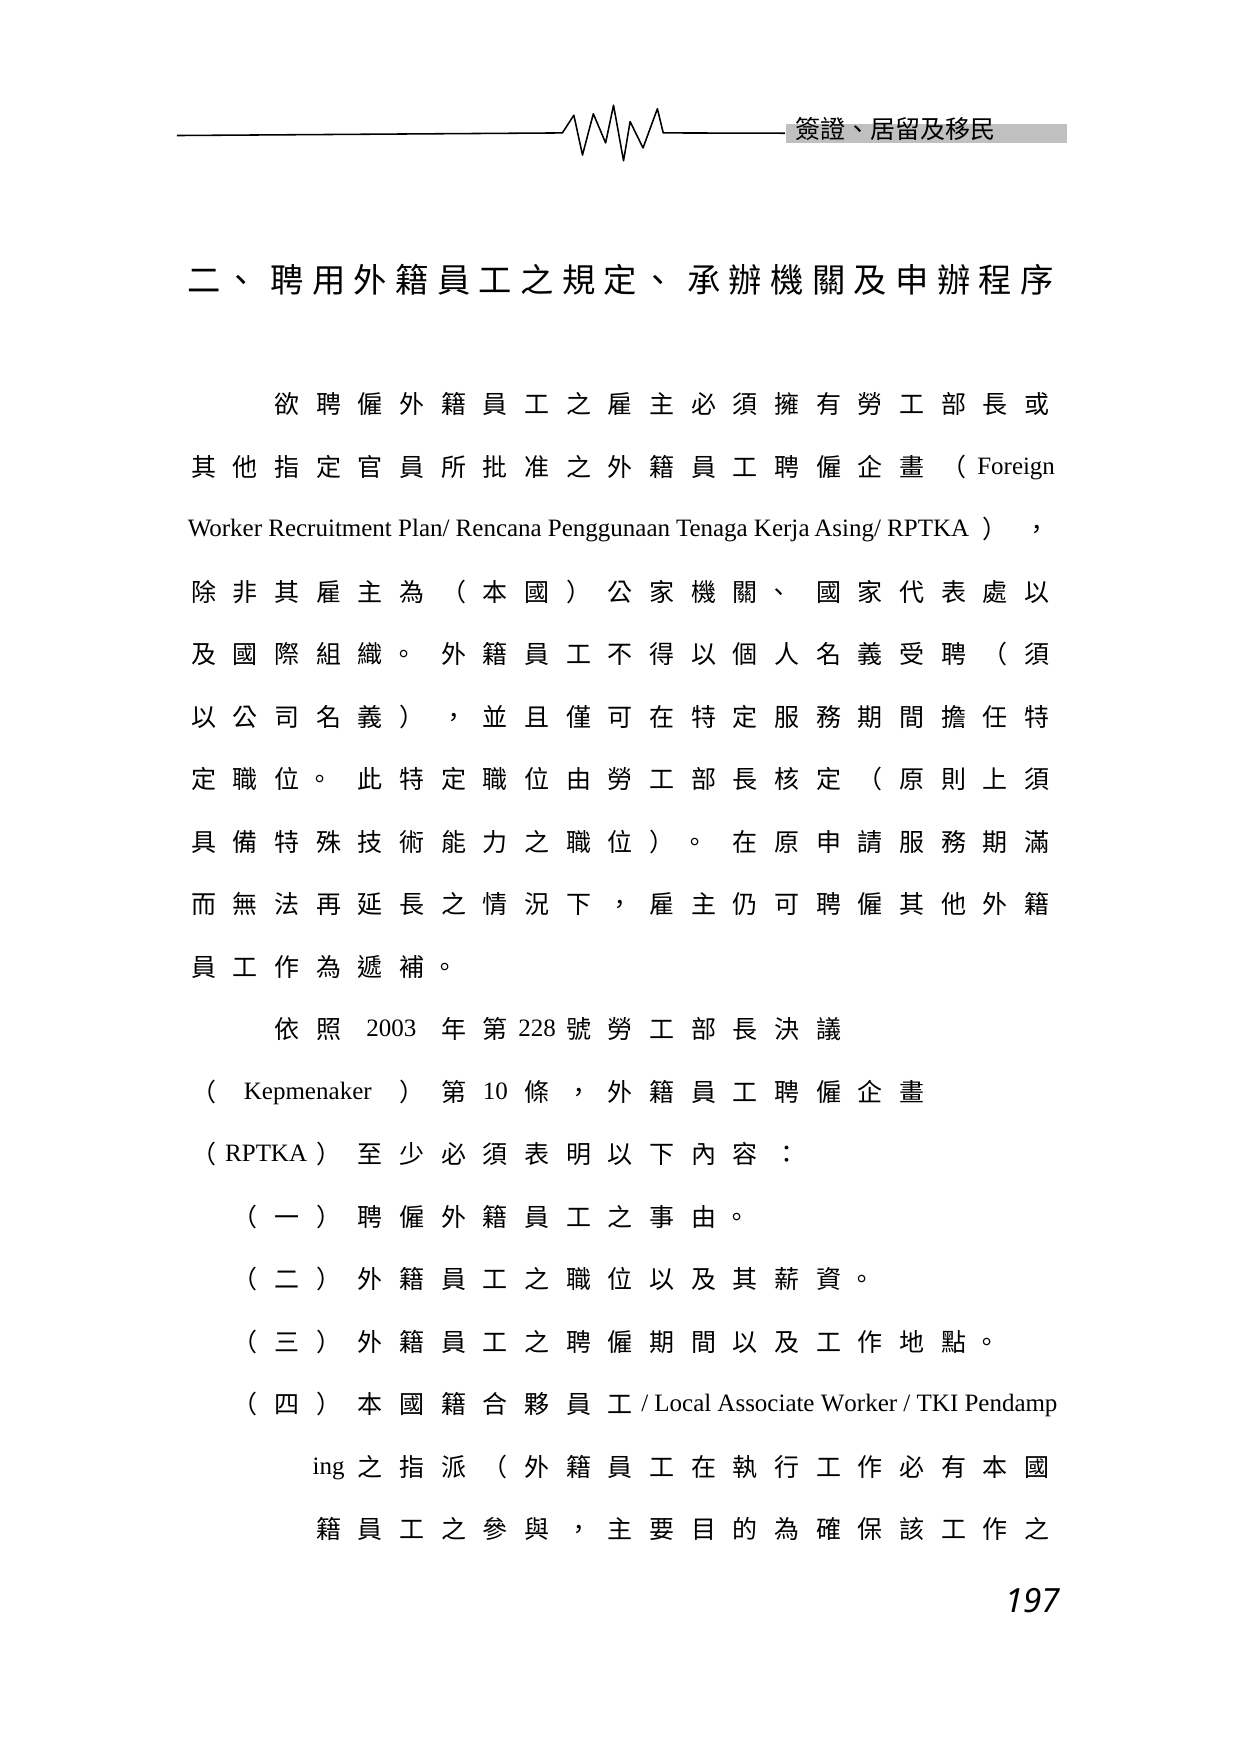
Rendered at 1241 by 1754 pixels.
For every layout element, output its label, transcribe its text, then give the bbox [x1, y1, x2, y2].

text 二、聘用外籍員工之規定、承辦機關及申辦程序 [183, 236, 1058, 299]
text 欲聘僱外籍員工之雇主必須擁有勞工部長或其他指定官員所批准之外籍員工聘僱企畫（Foreign Worker Recruitment Plan/ Rencana Penggunaan Tenaga Kerja Asing/ RPTKA），除非其雇主為（本國）公家機關、國家代表處以及國際組織。外籍員工不得以個人名義受聘（須以公司名義），並且僅可在特定服務期間擔任特定職位。此特定職位由勞工部長核定（原則上須具備特殊技術能力之職位）。在原申請服務期滿而無法再延長之情況下，雇主仍可聘僱其他外籍員工作為遞補。 [183, 361, 1058, 986]
text 依照2003年第228號勞工部長決議（Kepmenaker）第10條，外籍員工聘僱企畫（RPTKA）至少必須表明以下內容： [183, 986, 1058, 1174]
text （四）本國籍合夥員工/ Local Associate Worker / TKI Pendamping之指派（外籍員工在執行工作必有本國籍員工之參與，主要目的為確保該工作之 [207, 1361, 1058, 1549]
text （二）外籍員工之職位以及其薪資。 [207, 1236, 1058, 1299]
text （三）外籍員工之聘僱期間以及工作地點。 [207, 1299, 1058, 1361]
text （一）聘僱外籍員工之事由。 [207, 1174, 1058, 1236]
